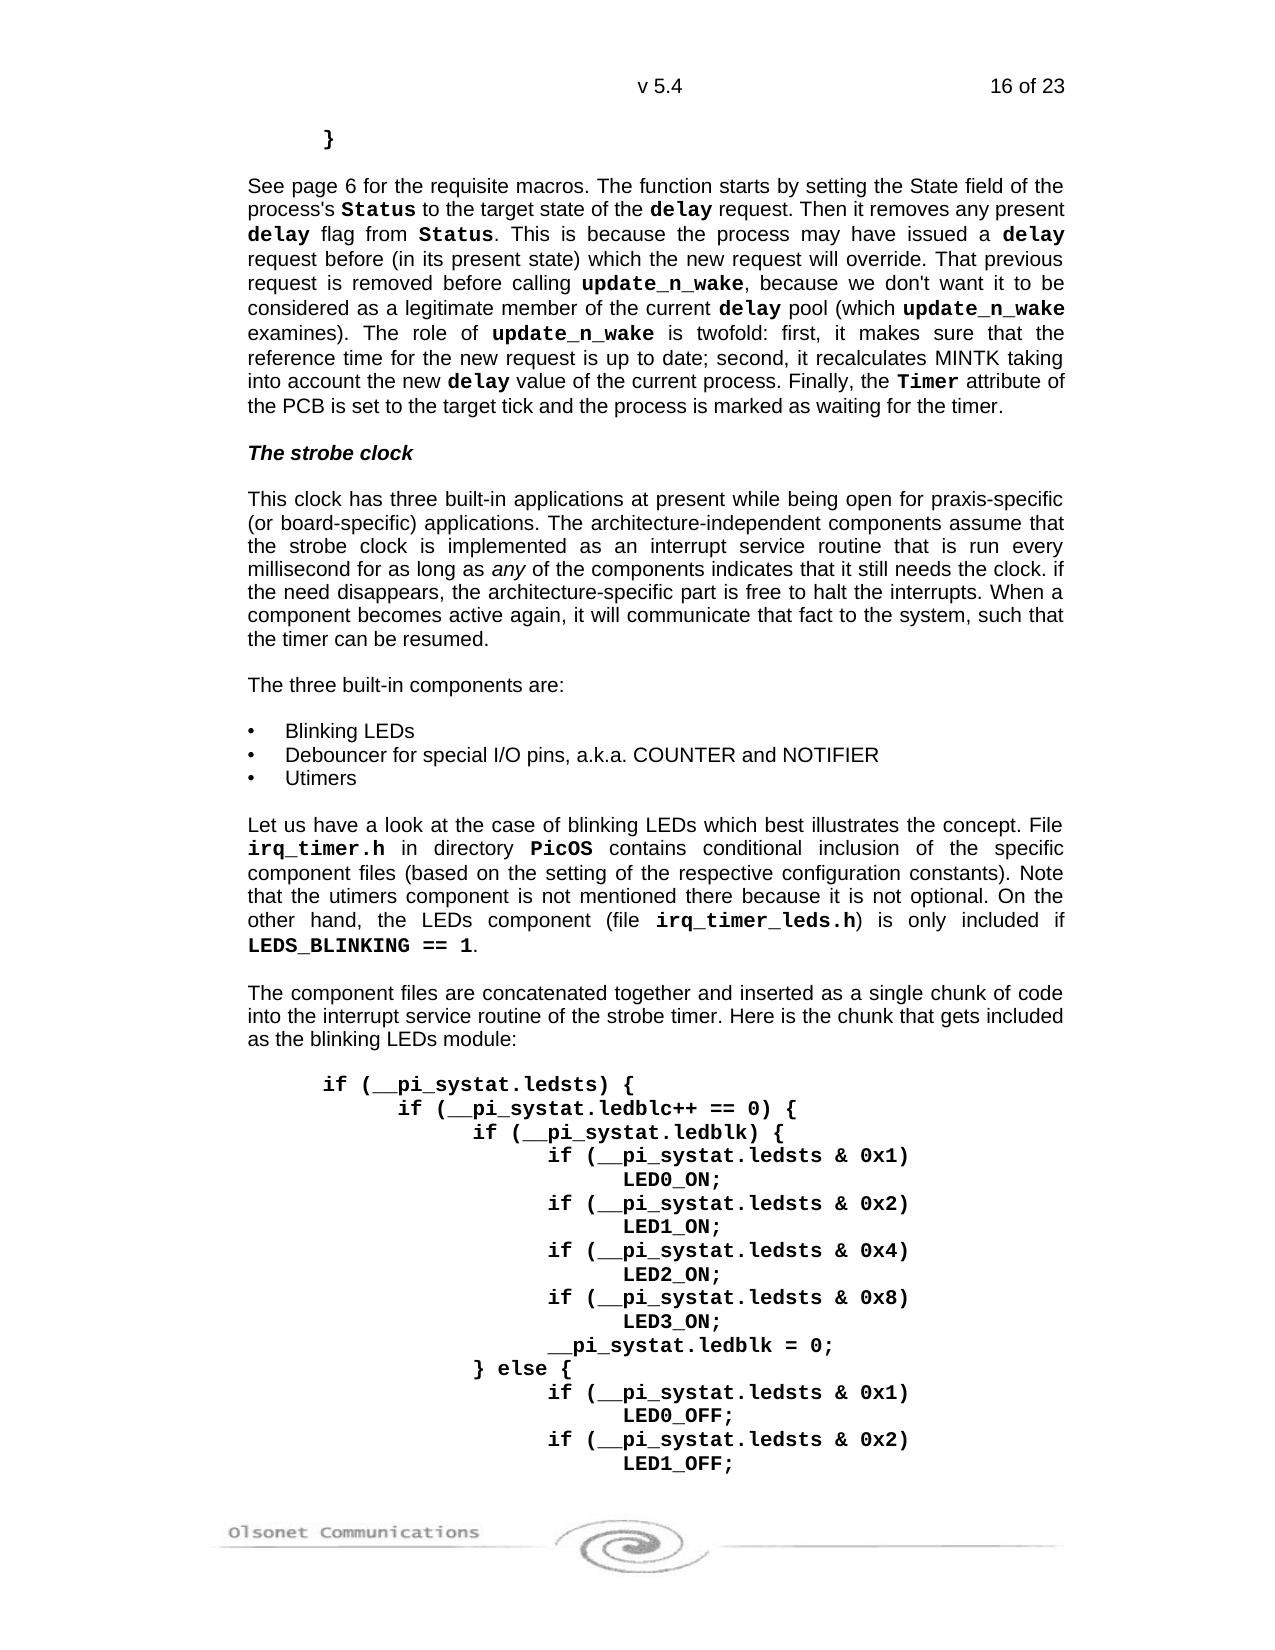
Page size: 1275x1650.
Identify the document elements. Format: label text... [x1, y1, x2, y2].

text LED0_ON; [247, 1169, 1065, 1193]
text } [247, 128, 1065, 151]
text if (__pi_systat.ledsts & 0x1) [247, 1145, 1065, 1169]
text LED2_ON; [247, 1264, 1065, 1287]
text if (__pi_systat.ledsts & 0x8) [247, 1287, 1065, 1311]
text LED0_OFF; [247, 1406, 1065, 1429]
text The strobe clock [247, 441, 1065, 464]
text Let us have a look at the case of blinking LEDs which best illustrates the concept. File irq_timer.h in directory PicOS contains conditional inclusion of the specific component files (based on the setting of the respective configuration constants). Note that the utimers component is not mentioned there because it is not optional. On the other hand, the LEDs component (file irq_timer_leds.h) is only included if LEDS_BLINKING == 1. [247, 813, 1065, 958]
list Debouncer for special I/O pins, a.k.a. COUNTER and NOTIFIER [247, 743, 1065, 767]
list Blinking LEDs [247, 720, 1065, 743]
list Utimers [247, 767, 1065, 790]
text This clock has three built-in applications at present while being open for praxis-specific (or board-specific) applications. The architecture-independent components assume that the strobe clock is implemented as an interrupt service routine that is run every millisecond for as long as any of the components indicates that it still needs the clock. if the need disappears, the architecture-specific part is free to halt the interrupts. When a component becomes active again, it will communicate that fact to the system, such that the timer can be resumed. [247, 488, 1065, 650]
text See page 6 for the requisite macros. The function starts by setting the State field of the process's Status to the target state of the delay request. Then it removes any present delay flag from Status. This is because the process may have issued a delay request before (in its present state) which the new request will override. That previous request is removed before calling update_n_wake, because we don't want it to be considered as a legitimate member of the current delay pool (which update_n_wake examines). The role of update_n_wake is twofold: first, it makes sure that the reference time for the new request is up to date; second, it recalculates MINTK taking into account the new delay value of the current process. Finally, the Timer attribute of the PCB is set to the target tick and the process is marked as waiting for the timer. [247, 174, 1065, 418]
text LED3_ON; [247, 1311, 1065, 1334]
text The component files are concatenated together and inserted as a single chunk of code into the interrupt service routine of the strobe timer. Here is the chunk that gets included as the blinking LEDs module: [247, 982, 1065, 1051]
text The three built-in components are: [247, 674, 1065, 697]
text } else { [247, 1358, 1065, 1382]
text if (__pi_systat.ledsts & 0x1) [247, 1382, 1065, 1406]
text if (__pi_systat.ledblk) { [247, 1122, 1065, 1145]
text if (__pi_systat.ledsts & 0x2) [247, 1429, 1065, 1453]
text __pi_systat.ledblk = 0; [247, 1334, 1065, 1358]
text if (__pi_systat.ledblc++ == 0) { [247, 1098, 1065, 1122]
text LED1_OFF; [247, 1453, 1065, 1476]
text if (__pi_systat.ledsts & 0x4) [247, 1240, 1065, 1264]
text LED1_ON; [247, 1216, 1065, 1240]
text if (__pi_systat.ledsts) { [247, 1074, 1065, 1098]
text if (__pi_systat.ledsts & 0x2) [247, 1193, 1065, 1216]
picture [210, 1504, 1065, 1596]
